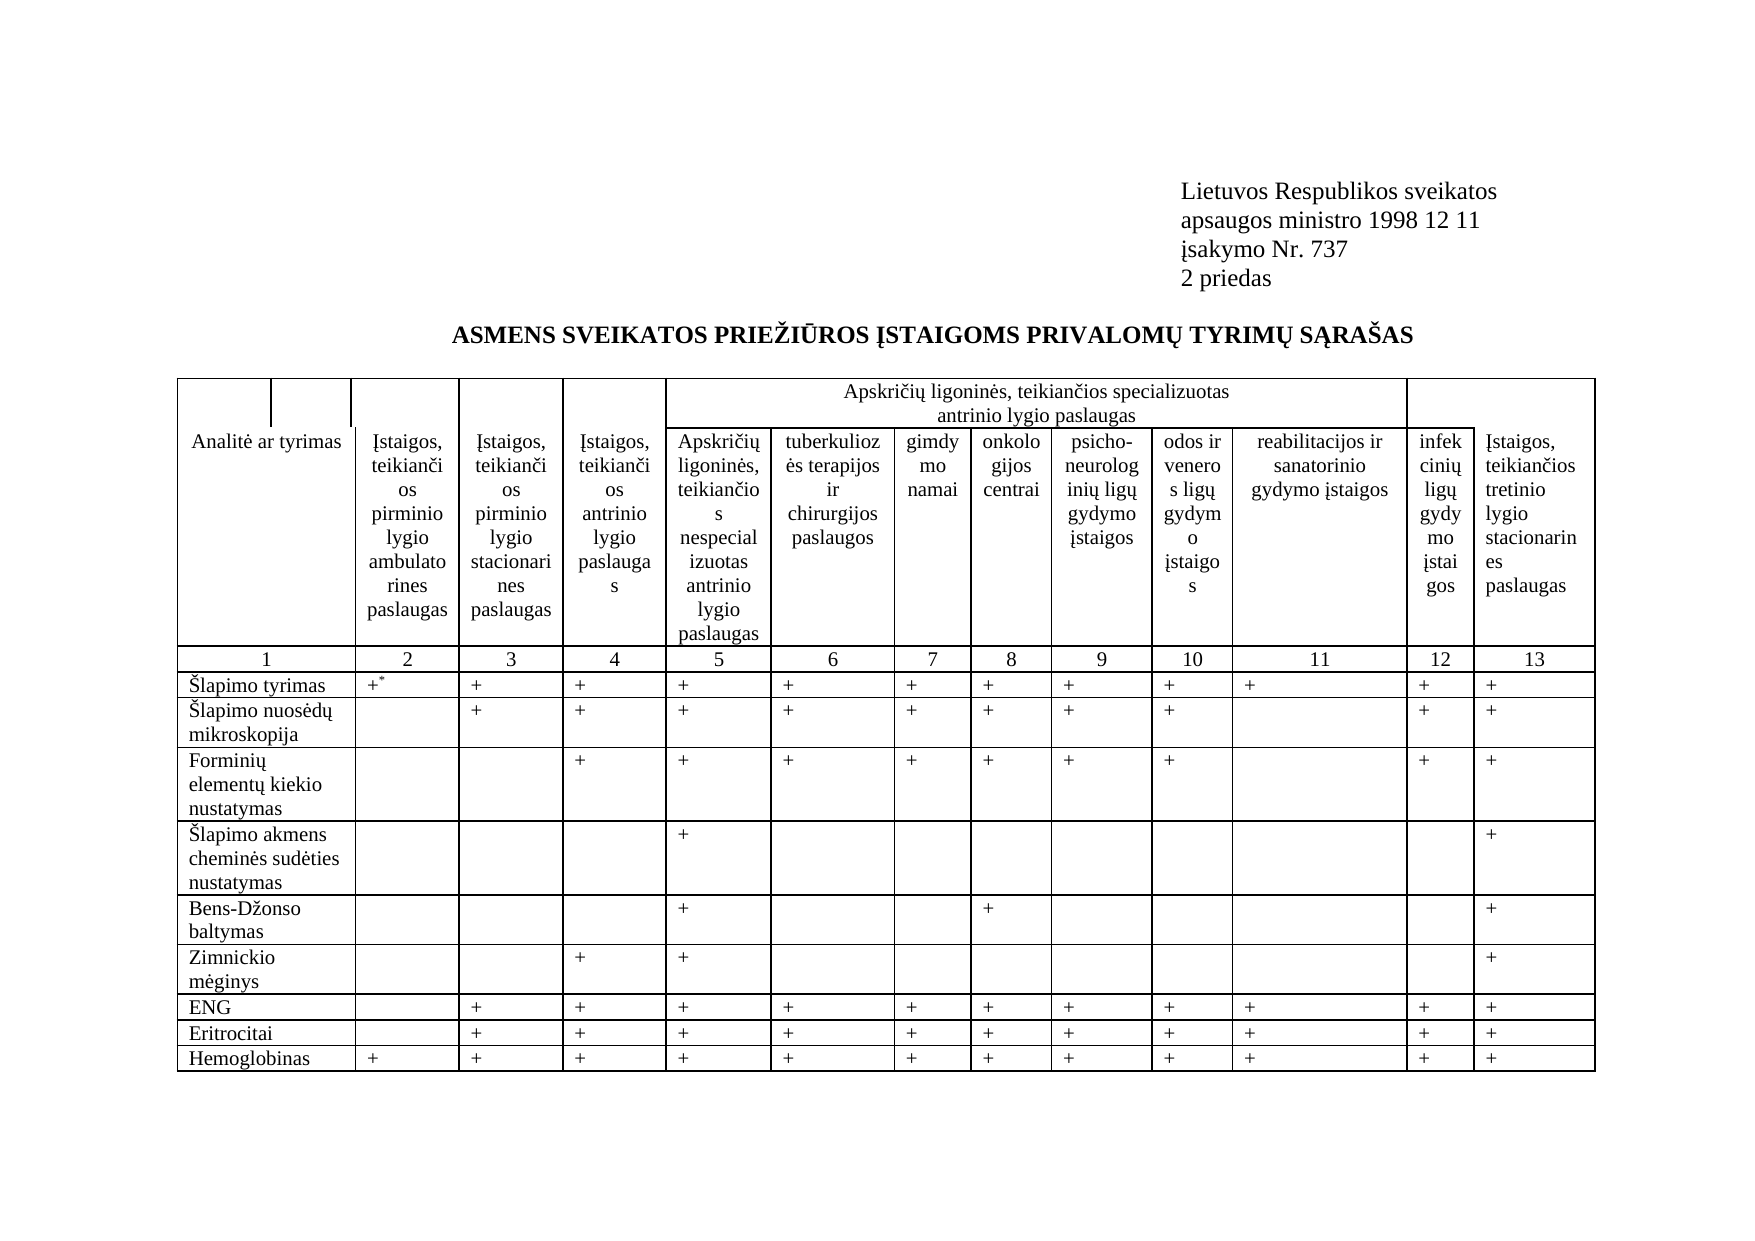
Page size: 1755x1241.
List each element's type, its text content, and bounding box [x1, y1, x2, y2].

table_cell + [1153, 1046, 1232, 1070]
table_cell 12 [1408, 647, 1473, 671]
table_cell Bens-Džonso baltymas [178, 896, 355, 943]
table_cell + [1233, 995, 1406, 1019]
table_cell 2 [356, 647, 458, 671]
table_cell + [460, 1046, 562, 1070]
table_cell 5 [667, 647, 770, 671]
table_cell + [564, 698, 665, 746]
table_cell [356, 945, 458, 993]
table_cell 11 [1233, 647, 1406, 671]
table_cell [356, 995, 458, 1019]
table_cell tuberkuliozės terapijos ir chirurgijos paslaugos [772, 429, 894, 645]
table_cell + [1408, 698, 1473, 746]
table_cell [772, 945, 894, 993]
table_cell + [895, 995, 970, 1019]
table_cell Įstaigos, teikiančios pirminio lygio stacionarines paslaugas [460, 427, 562, 645]
table_cell + [1475, 896, 1594, 943]
table_cell + [667, 896, 770, 943]
table_cell Hemoglobinas [178, 1046, 355, 1070]
table_cell [1233, 822, 1406, 894]
table_cell + [1153, 748, 1232, 820]
table_cell [356, 1021, 458, 1044]
table_cell + [895, 748, 970, 820]
table_cell infekcinių ligų gydymo įstaigos [1408, 429, 1473, 645]
table_header [352, 379, 458, 427]
table_cell + [972, 1046, 1051, 1070]
table_cell gimdymo namai [895, 429, 970, 645]
table_cell + [667, 748, 770, 820]
table_cell 3 [460, 647, 562, 671]
table_cell 9 [1052, 647, 1151, 671]
table_cell [772, 822, 894, 894]
table_cell [1153, 896, 1232, 943]
table_cell 7 [895, 647, 970, 671]
table_cell Šlapimo tyrimas [178, 673, 355, 697]
table_cell [1052, 945, 1151, 993]
table_cell + [1475, 1046, 1594, 1070]
table_cell + [1408, 1021, 1473, 1044]
table_cell [356, 698, 458, 746]
table_cell Eritrocitai [178, 1021, 355, 1044]
table_cell ENG [178, 995, 355, 1019]
table_cell + [1475, 1021, 1594, 1044]
table_cell + [667, 822, 770, 894]
table_cell + [667, 995, 770, 1019]
table_cell onkologijos centrai [972, 429, 1051, 645]
text apsaugos ministro 1998 12 11 [177, 205, 1695, 234]
table_cell [564, 822, 665, 894]
table_cell + [772, 748, 894, 820]
table_cell + [564, 673, 665, 697]
table_cell Forminių elementų kiekio nustatymas [178, 748, 355, 820]
table_cell + [460, 673, 562, 697]
table_header [1408, 379, 1594, 427]
table_cell + [1153, 673, 1232, 697]
table_cell Šlapimo akmens cheminės sudėties nustatymas [178, 822, 355, 894]
table_cell 10 [1153, 647, 1232, 671]
table_cell Šlapimo nuosėdų mikroskopija [178, 698, 355, 746]
table_cell [895, 896, 970, 943]
table_cell + [564, 1046, 665, 1070]
table_cell [564, 896, 665, 943]
table_header [178, 379, 270, 427]
table_cell + [972, 896, 1051, 943]
table_cell + [1052, 673, 1151, 697]
table_cell [460, 822, 562, 894]
table_cell [1233, 748, 1406, 820]
table_cell 6 [772, 647, 894, 671]
table_cell [460, 896, 562, 943]
table_cell + [564, 1021, 665, 1044]
text Lietuvos Respublikos sveikatos [177, 176, 1695, 205]
table_cell + [772, 995, 894, 1019]
table_cell + [972, 995, 1051, 1019]
table_cell + [1475, 698, 1594, 746]
table_cell + [772, 698, 894, 746]
table_cell [895, 945, 970, 993]
table_cell [1153, 822, 1232, 894]
table_cell + [460, 1021, 562, 1044]
table_cell + [1052, 1046, 1151, 1070]
table_cell [972, 822, 1051, 894]
table_cell reabilitacijos ir sanatorinio gydymo įstaigos [1233, 429, 1406, 645]
table_cell 8 [972, 647, 1051, 671]
table_cell Įstaigos, teikiančios antrinio lygio paslaugas [564, 427, 665, 645]
table_cell 4 [564, 647, 665, 671]
table_cell + [1475, 748, 1594, 820]
table_cell + [1153, 698, 1232, 746]
table_cell + [667, 673, 770, 697]
table_cell + [972, 1021, 1051, 1044]
table_header [460, 379, 562, 427]
table_cell + [1153, 1021, 1232, 1044]
table_cell [1052, 896, 1151, 943]
table_cell + [1153, 995, 1232, 1019]
table_cell + [1052, 698, 1151, 746]
table_cell + [356, 1046, 458, 1070]
table_cell [1408, 945, 1473, 993]
table_cell [1408, 896, 1473, 943]
table_cell + [972, 698, 1051, 746]
table_cell [895, 822, 970, 894]
table_cell + [1052, 748, 1151, 820]
table_cell + [564, 748, 665, 820]
table_cell [972, 945, 1051, 993]
text 2 priedas [177, 263, 1695, 291]
table_cell [1233, 698, 1406, 746]
table_cell + [1408, 1046, 1473, 1070]
table_cell + [772, 1021, 894, 1044]
table_cell [1052, 822, 1151, 894]
table_cell [460, 748, 562, 820]
table_cell Apskričių ligoninės, teikiančios nespecializuotas antrinio lygio paslaugas [667, 429, 770, 645]
table_cell [1233, 945, 1406, 993]
table_cell + [667, 945, 770, 993]
table_header Apskričių ligoninės, teikiančios specializuotas antrinio lygio paslaugas [667, 379, 1406, 427]
table_cell Zimnickio mėginys [178, 945, 355, 993]
table_cell psicho-neurologinių ligų gydymo įstaigos [1052, 429, 1151, 645]
table_cell + [667, 698, 770, 746]
table_cell Įstaigos, teikiančios tretinio lygio stacionarines paslaugas [1475, 427, 1594, 645]
text Asmens sveikatos priežiūros įstaigoms privalomų tyrimų sąrašas [177, 320, 1695, 349]
table_cell + [1475, 995, 1594, 1019]
table_header [564, 379, 665, 427]
table_cell + [667, 1021, 770, 1044]
table_cell Įstaigos, teikiančios pirminio lygio ambulatorines paslaugas [356, 427, 458, 645]
table_cell + [1233, 1046, 1406, 1070]
table_cell + [667, 1046, 770, 1070]
table_cell [356, 748, 458, 820]
table_cell + [772, 673, 894, 697]
table_cell odos ir veneros ligų gydymo įstaigos [1153, 429, 1232, 645]
table_cell + [1475, 673, 1594, 697]
table_cell + [1475, 945, 1594, 993]
table_cell Analitė ar tyrimas [178, 427, 355, 645]
table_cell [356, 822, 458, 894]
table_cell + [972, 673, 1051, 697]
table_cell + [1408, 995, 1473, 1019]
table_cell 13 [1475, 647, 1594, 671]
table_cell + [460, 995, 562, 1019]
table_cell + [895, 698, 970, 746]
table_cell + [895, 1021, 970, 1044]
table_cell + [772, 1046, 894, 1070]
table_cell + [895, 673, 970, 697]
table_cell +* [356, 673, 458, 697]
table_cell [1233, 896, 1406, 943]
table_cell + [1233, 673, 1406, 697]
table_cell [460, 945, 562, 993]
table_cell [1408, 822, 1473, 894]
table_cell + [564, 995, 665, 1019]
table_cell + [1408, 748, 1473, 820]
table_cell + [1475, 822, 1594, 894]
table_cell + [1408, 673, 1473, 697]
table_cell 1 [178, 647, 355, 671]
table_cell + [1233, 1021, 1406, 1044]
table_cell + [1052, 995, 1151, 1019]
table_cell + [895, 1046, 970, 1070]
table_cell + [972, 748, 1051, 820]
table_cell + [1052, 1021, 1151, 1044]
table_cell [772, 896, 894, 943]
text įsakymo Nr. 737 [177, 234, 1695, 263]
table_cell + [564, 945, 665, 993]
table_cell [356, 896, 458, 943]
table_cell + [460, 698, 562, 746]
table_cell [1153, 945, 1232, 993]
table_header [272, 379, 350, 427]
